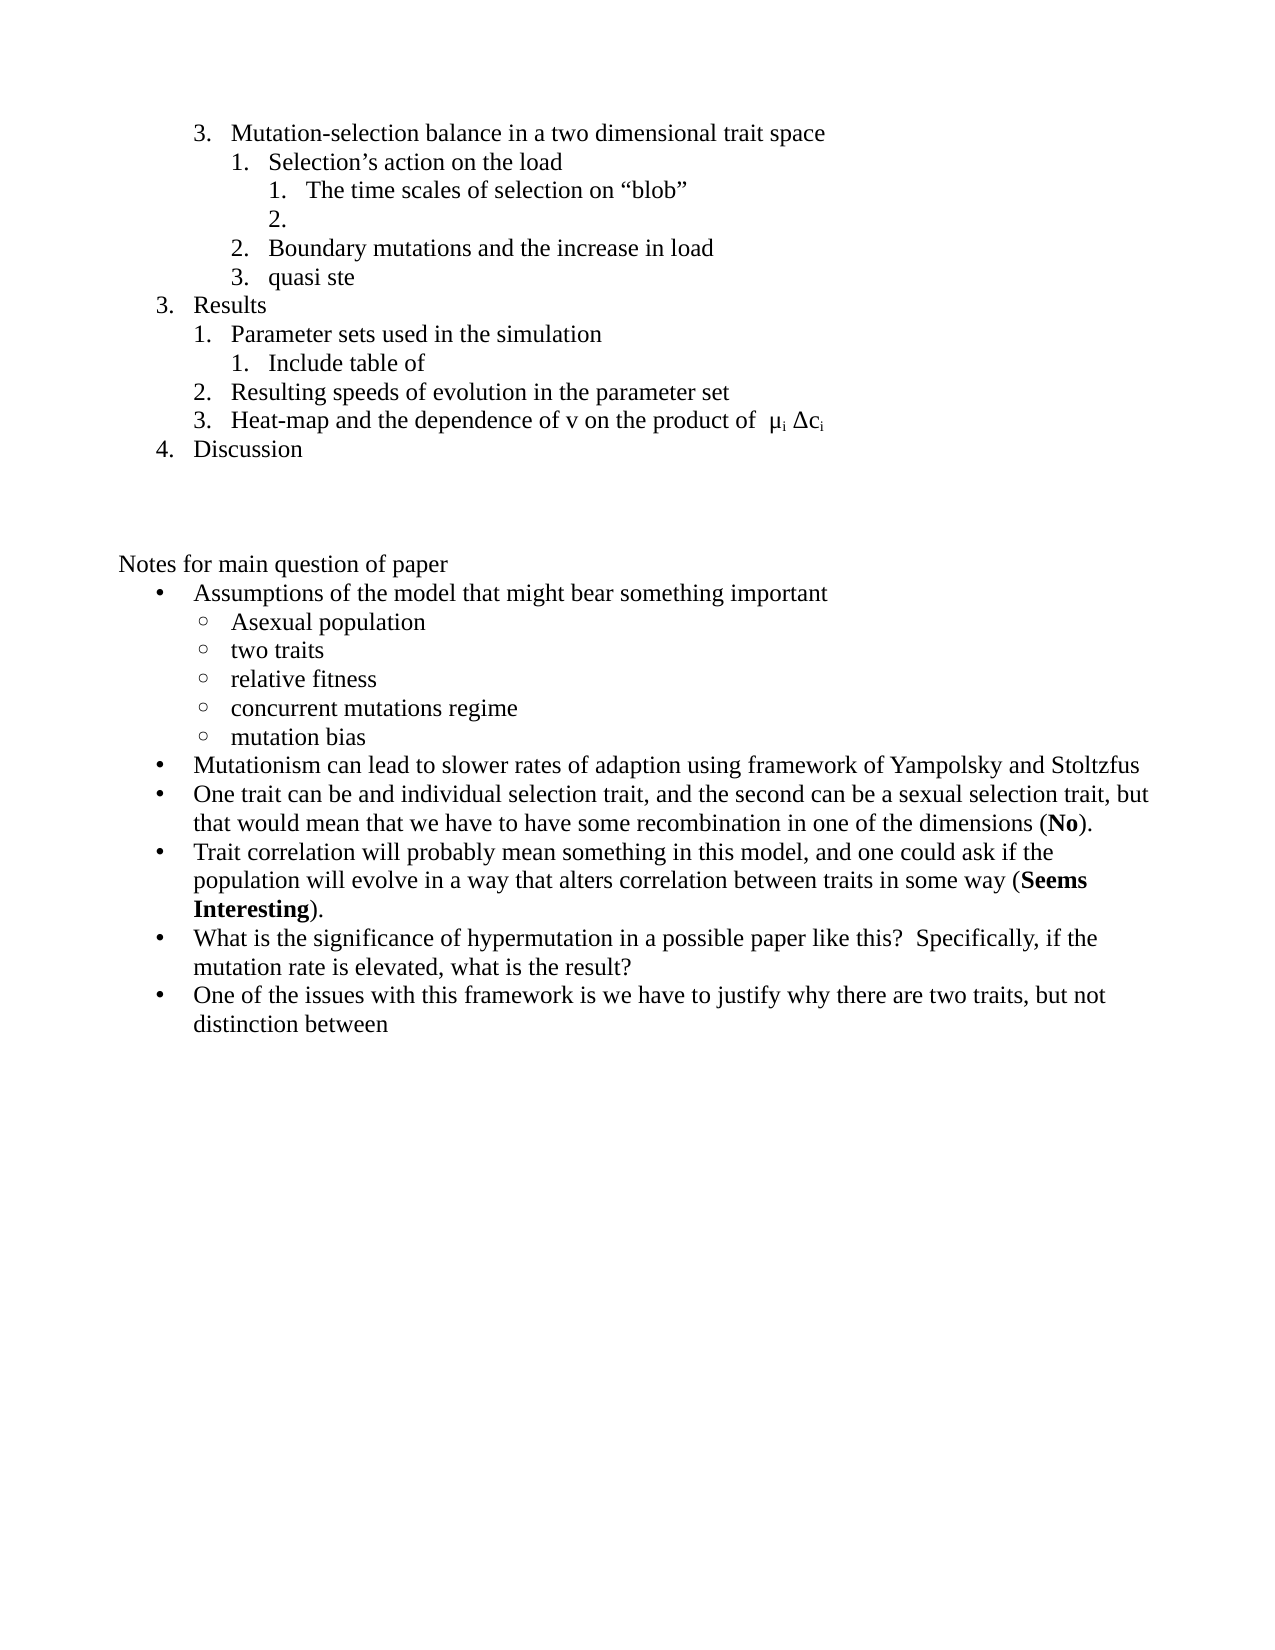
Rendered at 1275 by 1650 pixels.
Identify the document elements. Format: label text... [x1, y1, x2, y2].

list Include table of [231, 348, 1157, 377]
list Assumptions of the model that might bear something important [156, 578, 1157, 607]
list The time scales of selection on “blob” [268, 176, 1157, 204]
list Resulting speeds of evolution in the parameter set [193, 377, 1157, 406]
list One trait can be and individual selection trait, and the second can be a sexual selection trait, but that would mean that we have to have some recombination in one of the dimensions (No). [156, 779, 1157, 837]
list One of the issues with this framework is we have to justify why there are two traits, but not distinction between [156, 981, 1157, 1038]
list What is the significance of hypermutation in a possible paper like this? Specifically, if the mutation rate is elevated, what is the result? [156, 923, 1157, 981]
list two traits [193, 636, 1157, 664]
list Parameter sets used in the simulation [193, 319, 1157, 348]
list Trait correlation will probably mean something in this model, and one could ask if the population will evolve in a way that alters correlation between traits in some way (Seems Interesting). [156, 837, 1157, 923]
list concurrent mutations regime [193, 693, 1157, 722]
list Selection’s action on the load [231, 147, 1157, 176]
list Heat-map and the dependence of v on the product of μi Δci [193, 406, 1157, 434]
list Discussion [156, 434, 1157, 463]
list Results [156, 291, 1157, 319]
list Mutation-selection balance in a two dimensional trait space [193, 118, 1157, 147]
list Asexual population [193, 607, 1157, 636]
list Boundary mutations and the increase in load [231, 233, 1157, 262]
list mutation bias [193, 722, 1157, 751]
list relative fitness [193, 664, 1157, 693]
list quasi ste [231, 262, 1157, 291]
text Notes for main question of paper [118, 549, 1157, 578]
list Mutationism can lead to slower rates of adaption using framework of Yampolsky and Stoltzfus [156, 751, 1157, 779]
